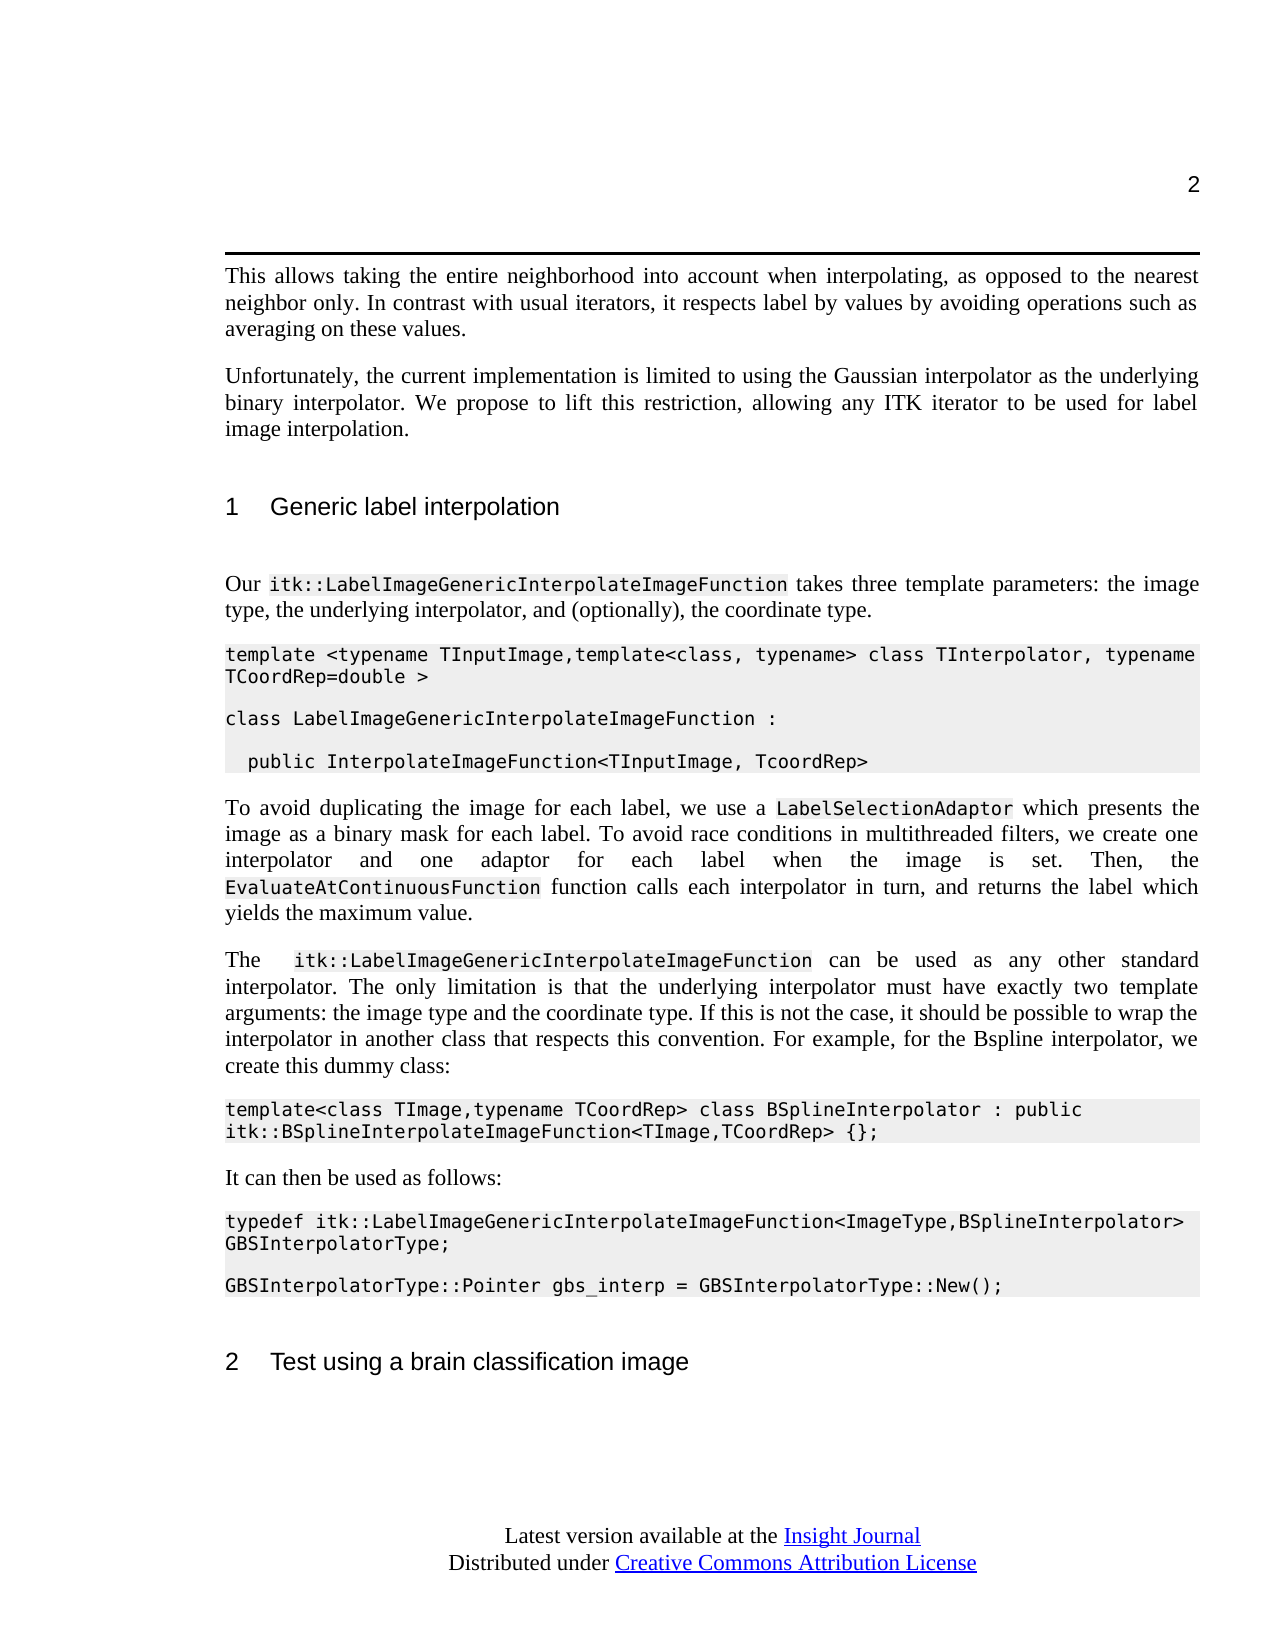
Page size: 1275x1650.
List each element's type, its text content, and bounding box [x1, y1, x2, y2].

subtitle Generic label interpolation [225, 491, 1200, 520]
text template <typename TInputImage,template<class, typename> class TInterpolator, typename TCoordRep=double > [225, 644, 1200, 687]
text class LabelImageGenericInterpolateImageFunction : [225, 708, 1200, 730]
text This allows taking the entire neighborhood into account when interpolating, as opposed to the nearest neighbor only. In contrast with usual iterators, it respects label by values by avoiding operations such as averaging on these values. [225, 262, 1200, 342]
text To avoid duplicating the image for each label, we use a LabelSelectionAdaptor which presents the image as a binary mask for each label. To avoid race conditions in multithreaded filters, we create one interpolator and one adaptor for each label when the image is set. Then, the EvaluateAtContinuousFunction function calls each interpolator in turn, and returns the label which yields the maximum value. [225, 794, 1200, 926]
subtitle Test using a brain classification image [225, 1347, 1200, 1376]
text typedef itk::LabelImageGenericInterpolateImageFunction<ImageType,BSplineInterpolator> GBSInterpolatorType; [225, 1211, 1200, 1254]
text The itk::LabelImageGenericInterpolateImageFunction can be used as any other standard interpolator. The only limitation is that the underlying interpolator must have exactly two template arguments: the image type and the coordinate type. If this is not the case, it should be possible to wrap the interpolator in another class that respects this convention. For example, for the Bspline interpolator, we create this dummy class: [225, 946, 1200, 1078]
text Our itk::LabelImageGenericInterpolateImageFunction takes three template parameters: the image type, the underlying interpolator, and (optionally), the coordinate type. [225, 570, 1200, 623]
text public InterpolateImageFunction<TInputImage, TcoordRep> [225, 751, 1200, 773]
text Unfortunately, the current implementation is limited to using the Gaussian interpolator as the underlying binary interpolator. We propose to lift this restriction, allowing any ITK iterator to be used for label image interpolation. [225, 362, 1200, 441]
text GBSInterpolatorType::Pointer gbs_interp = GBSInterpolatorType::New(); [225, 1275, 1200, 1297]
text It can then be used as follows: [225, 1163, 1200, 1190]
text template<class TImage,typename TCoordRep> class BSplineInterpolator : public itk::BSplineInterpolateImageFunction<TImage,TCoordRep> {}; [225, 1099, 1200, 1143]
